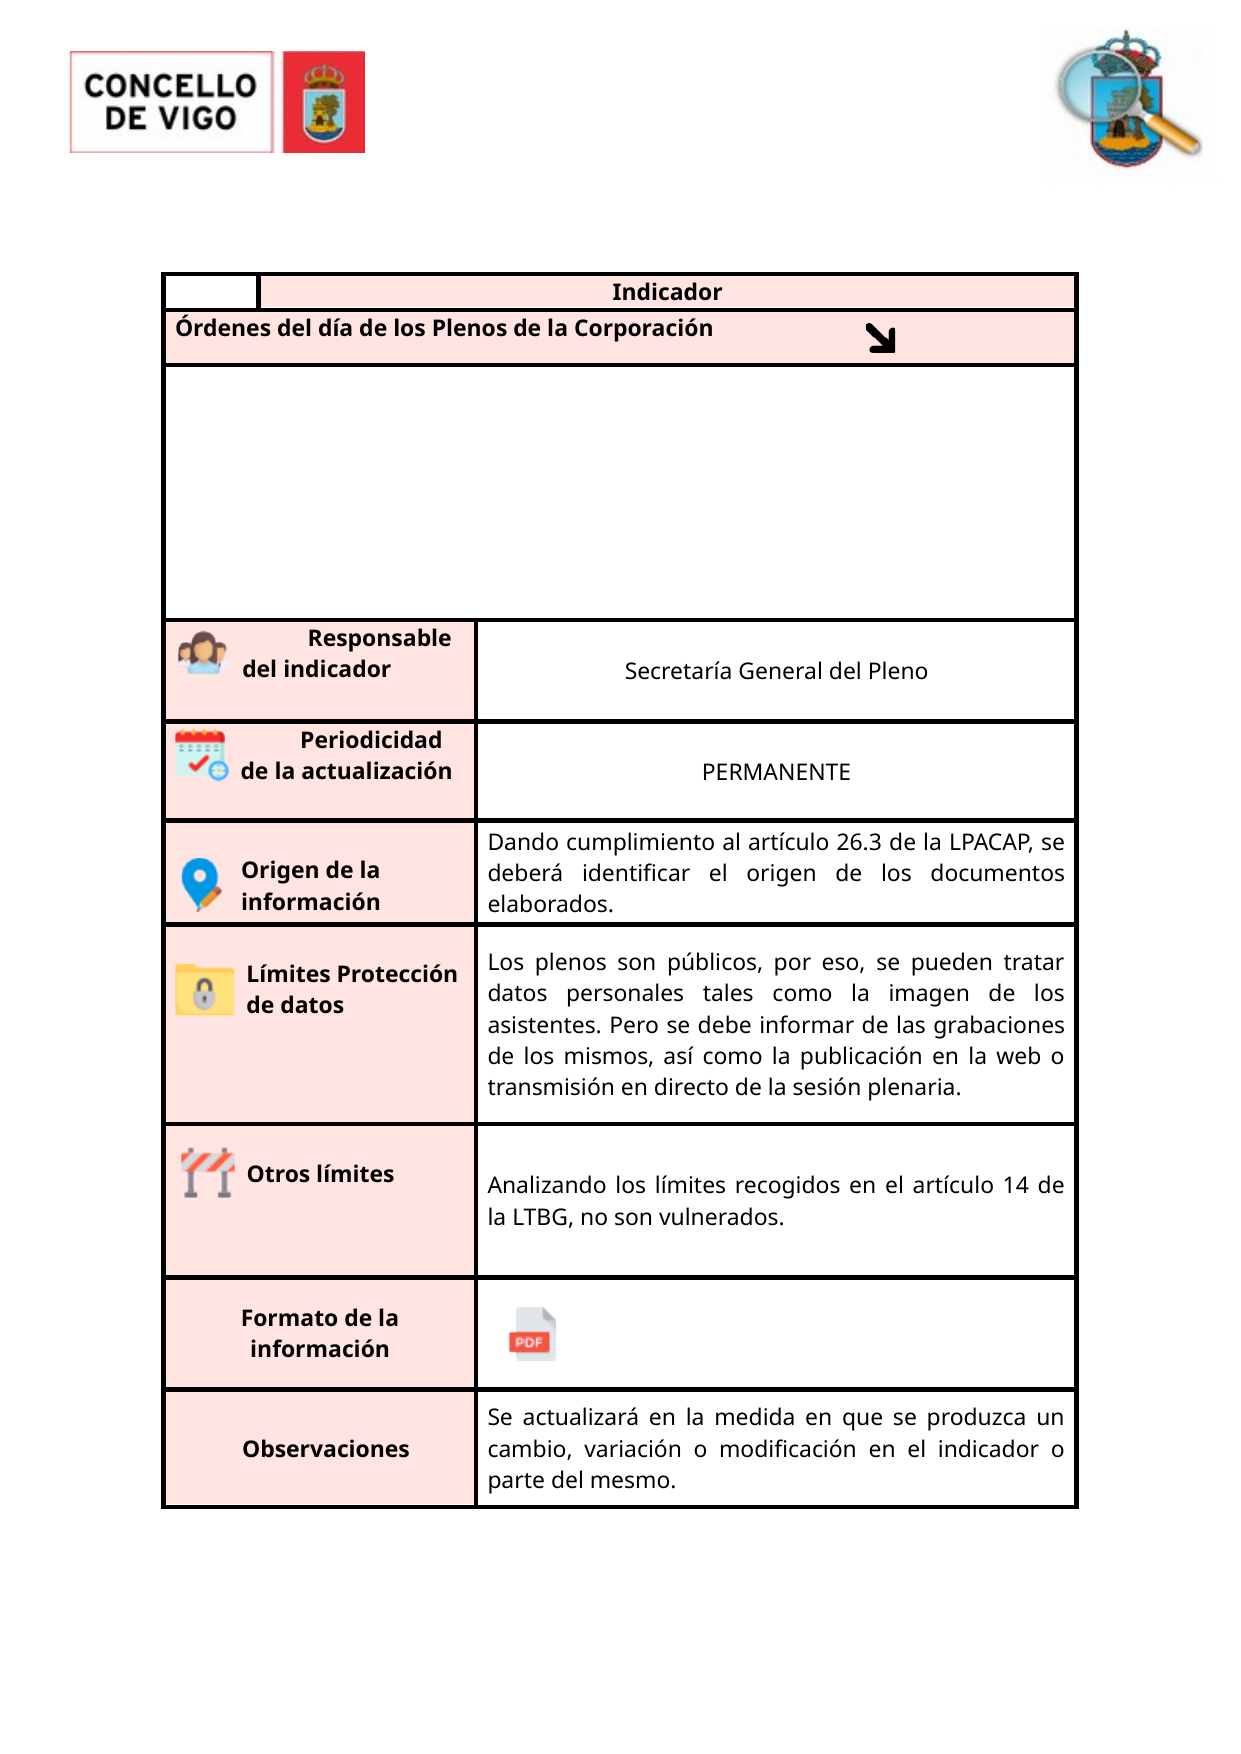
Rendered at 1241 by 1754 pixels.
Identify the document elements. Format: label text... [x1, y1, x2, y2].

table_header [166, 276, 256, 307]
table_cell Periodicidad de la actualización [166, 724, 474, 818]
table_cell Analizando los límites recogidos en el artículo 14 de la LTBG, no son vulnerados. [478, 1126, 1074, 1275]
picture [506, 1307, 560, 1361]
picture [181, 1146, 235, 1200]
table_cell Órdenes del día de los Plenos de la Corporación [166, 312, 1074, 363]
table_cell [166, 367, 1074, 617]
table_header Indicador [261, 276, 1074, 307]
table_cell Límites Protección de datos [166, 927, 474, 1122]
picture [865, 323, 896, 353]
table_cell Observaciones [166, 1392, 474, 1504]
picture [1040, 26, 1218, 186]
table_cell Se actualizará en la medida en que se produzca un cambio, variación o modificación en el indicador o parte del mesmo. [478, 1392, 1074, 1504]
table_cell Secretaría General del Pleno [478, 622, 1074, 719]
table_cell Origen de la información [166, 823, 474, 922]
table_cell Los plenos son públicos, por eso, se pueden tratar datos personales tales como la imagen de los asistentes. Pero se debe informar de las grabaciones de los mismos, así como la publicación en la web o transmisión en directo de la sesión plenaria. [478, 927, 1074, 1122]
table_cell Otros límites [166, 1126, 474, 1275]
table_cell [478, 1280, 1074, 1387]
picture [175, 960, 235, 1020]
table_cell PERMANENTE [478, 724, 1074, 818]
picture [175, 728, 229, 782]
picture [193, 870, 207, 882]
table_cell Dando cumplimiento al artículo 26.3 de la LPACAP, se deberá identificar el origen de los documentos elaborados. [478, 823, 1074, 922]
table_cell Responsable del indicador [166, 622, 474, 719]
picture [177, 626, 231, 680]
table_cell Formato de la información [166, 1280, 474, 1387]
picture [69, 51, 365, 153]
picture [175, 858, 229, 912]
